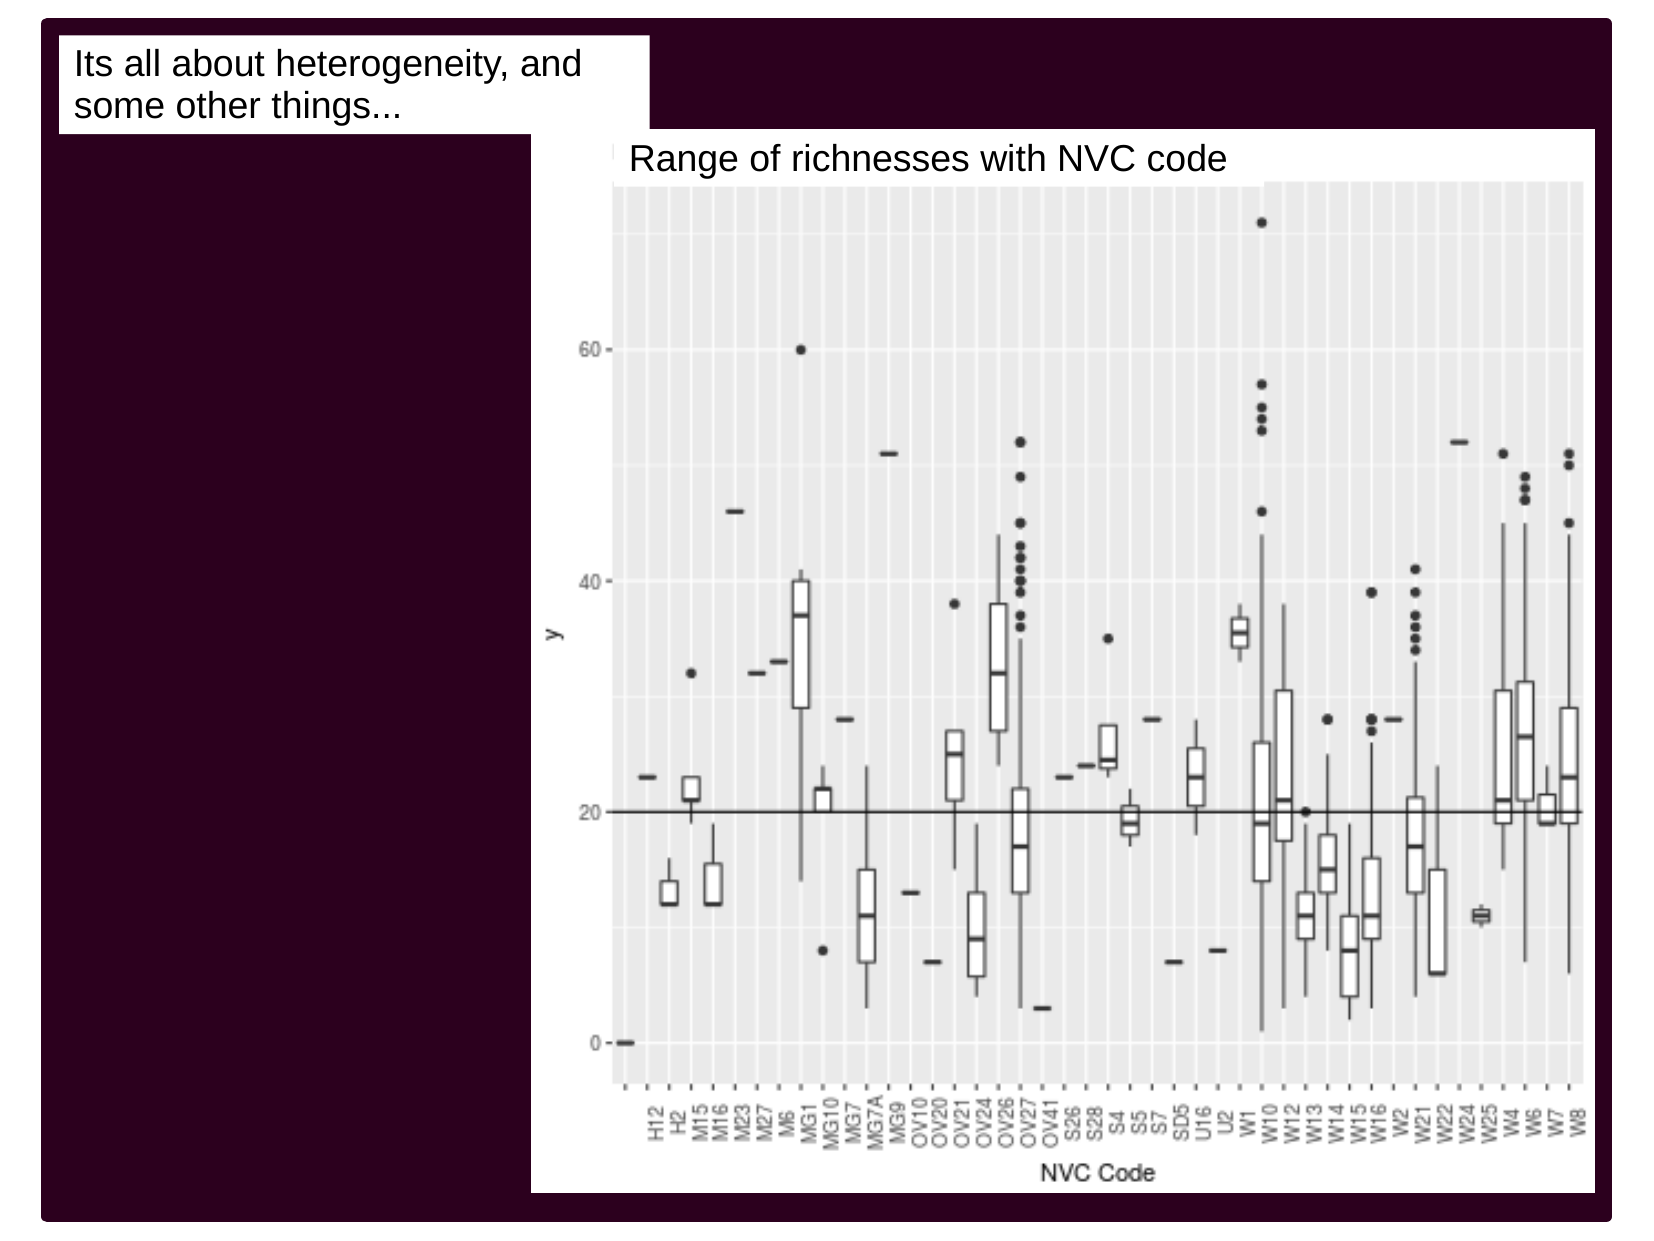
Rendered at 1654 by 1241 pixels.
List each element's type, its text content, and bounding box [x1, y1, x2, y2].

text_box [47, 23, 1607, 1217]
picture [531, 129, 1595, 1193]
text_box Its all about heterogeneity, and some other things... [59, 35, 650, 135]
text_box Range of richnesses with NVC code [614, 129, 1264, 187]
